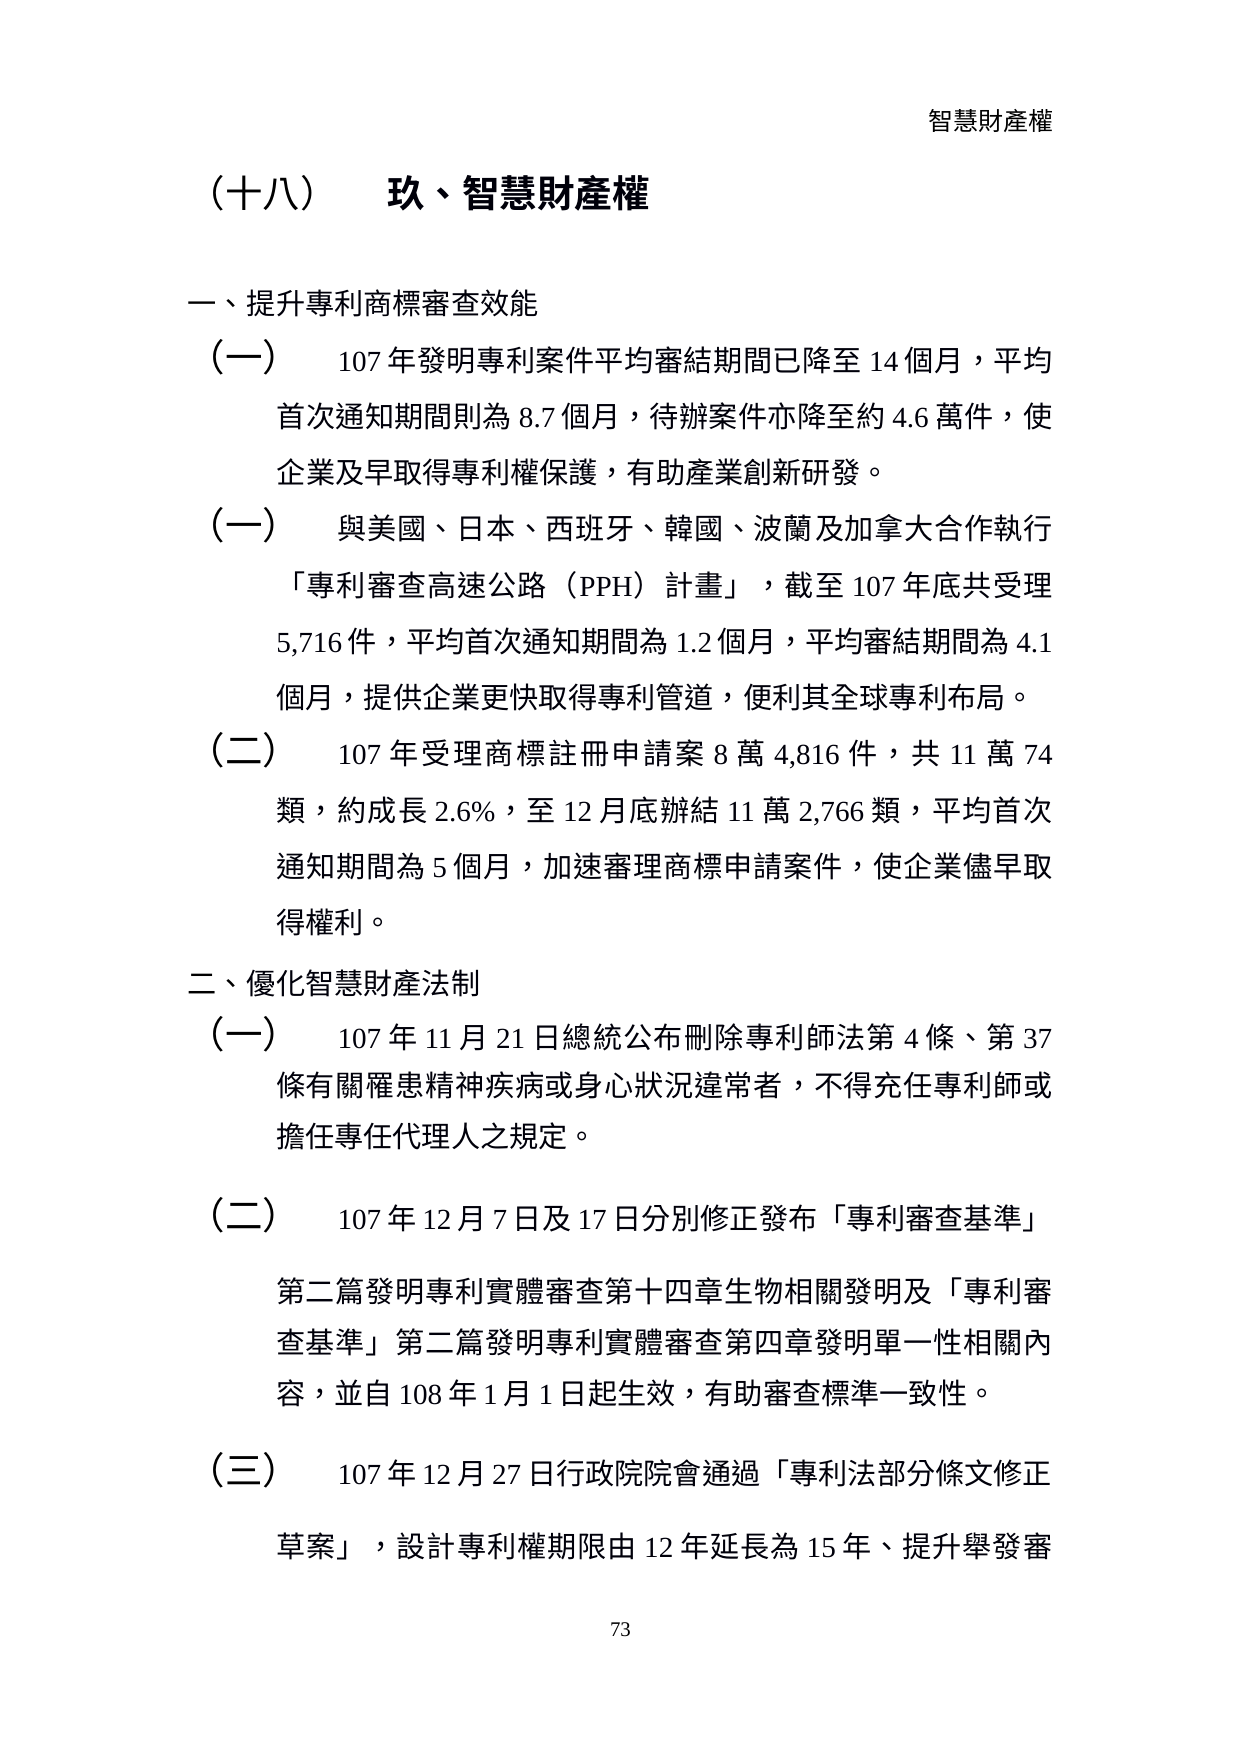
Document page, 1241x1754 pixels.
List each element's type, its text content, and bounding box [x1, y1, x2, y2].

subtitle 玖、智慧財產權 [187, 162, 1053, 219]
list 提升專利商標審查效能 [187, 270, 1053, 326]
list 107年12月27日行政院院會通過「專利法部分條文修正草案」，設計專利權期限由12年延長為15年、提升舉發審 [187, 1404, 1053, 1557]
list 107年11月21日總統公布刪除專利師法第4條、第37條有關罹患精神疾病或身心狀況違常者，不得充任專利師或擔任專任代理人之規定。 [187, 996, 1053, 1149]
list 與美國、日本、西班牙、韓國、波蘭及加拿大合作執行「專利審查高速公路（PPH）計畫」，截至107年底共受理5,716件，平均首次通知期間為1.2個月，平均審結期間為4.1個月，提供企業更快取得專利管道，便利其全球專利布局。 [187, 495, 1053, 720]
list 優化智慧財產法制 [187, 945, 1053, 996]
list 107年發明專利案件平均審結期間已降至14個月，平均首次通知期間則為8.7個月，待辦案件亦降至約4.6萬件，使企業及早取得專利權保護，有助產業創新研發。 [187, 326, 1053, 495]
list 107年受理商標註冊申請案8萬4,816件，共11萬74類，約成長2.6%，至12月底辦結11萬2,766類，平均首次通知期間為5個月，加速審理商標申請案件，使企業儘早取得權利。 [187, 720, 1053, 945]
list 107年12月7日及17日分別修正發布「專利審查基準」第二篇發明專利實體審查第十四章生物相關發明及「專利審查基準」第二篇發明專利實體審查第四章發明單一性相關內容，並自108年1月1日起生效，有助審查標準一致性。 [187, 1149, 1053, 1404]
